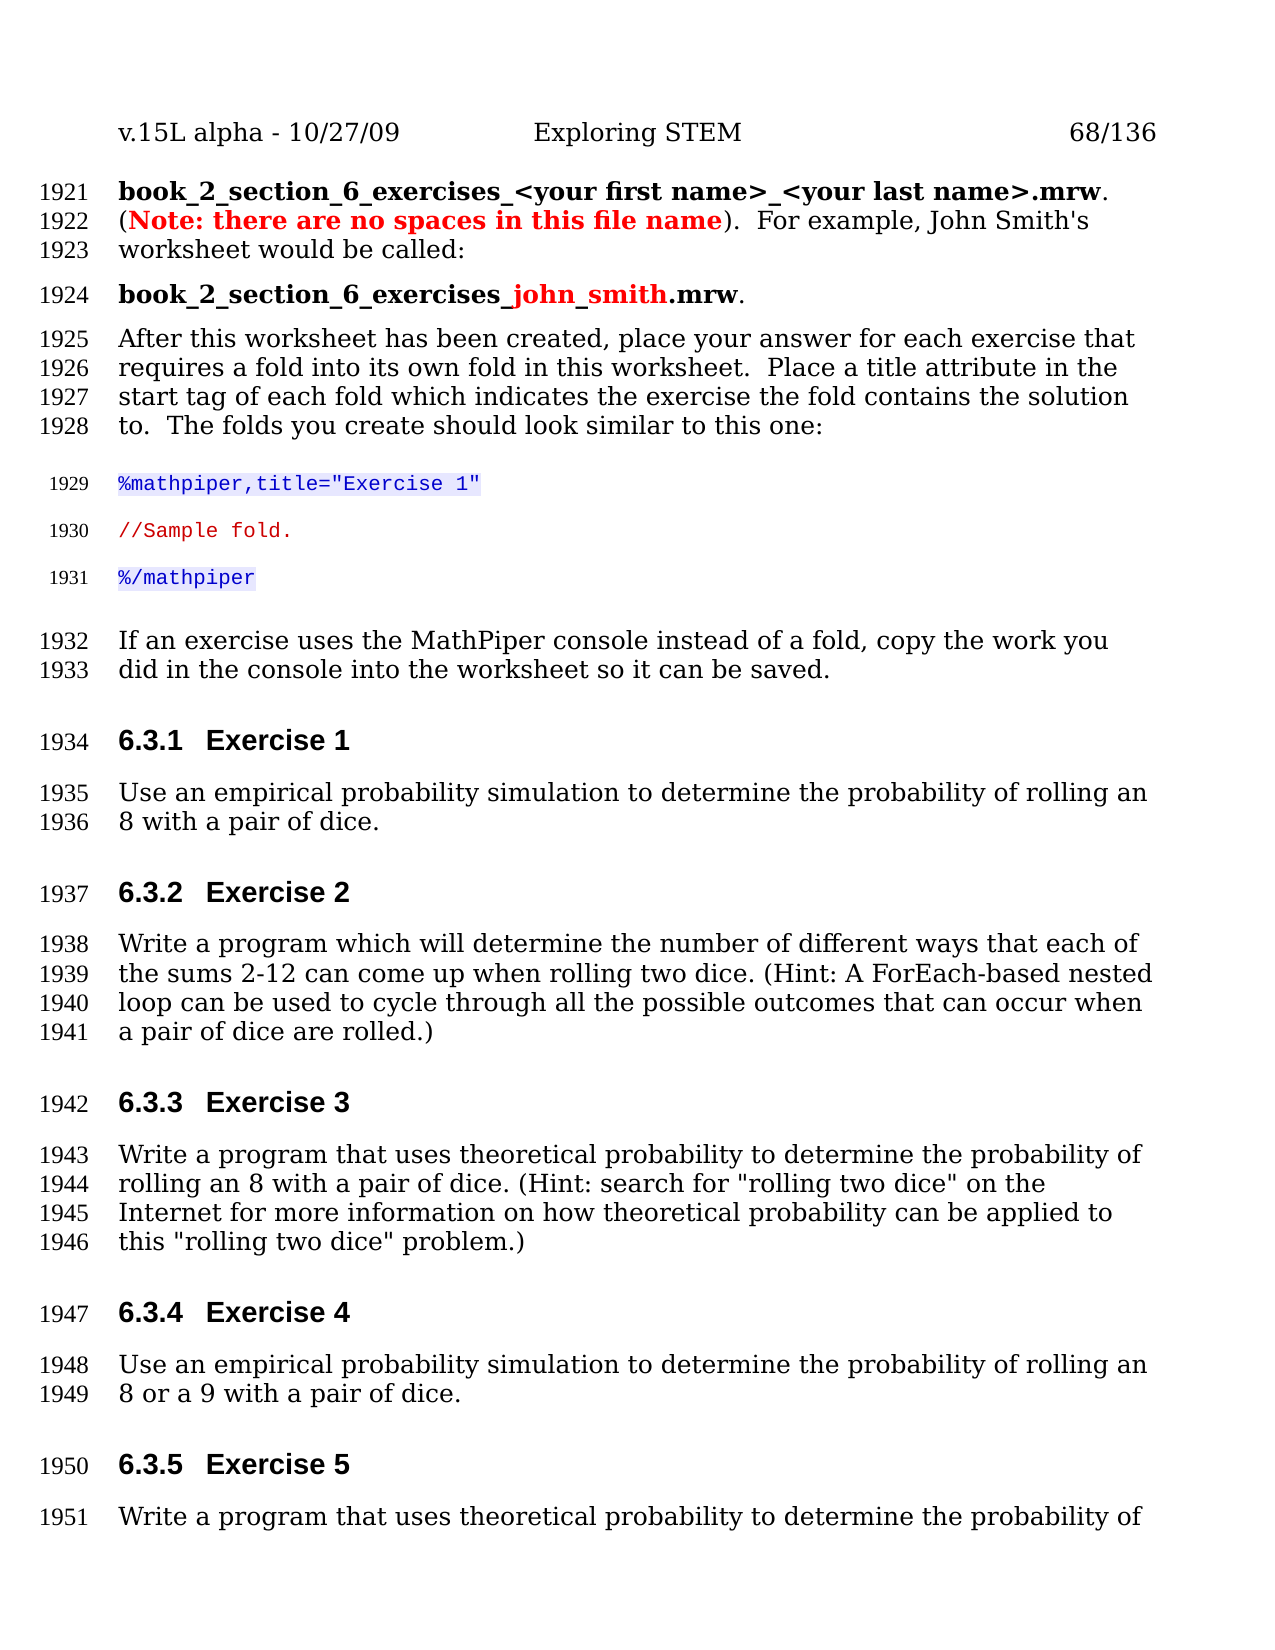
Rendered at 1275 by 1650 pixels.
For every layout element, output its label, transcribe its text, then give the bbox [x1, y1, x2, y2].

subtitle Exercise 2 [118, 875, 1157, 909]
text Use an empirical probability simulation to determine the probability of rolling an 8 with a pair of dice. [118, 778, 1157, 836]
text book_2_section_6_exercises_john_smith.mrw. [118, 280, 1157, 309]
text %/mathpiper [118, 567, 1157, 591]
text Use an empirical probability simulation to determine the probability of rolling an 8 or a 9 with a pair of dice. [118, 1350, 1157, 1408]
text %mathpiper,title="Exercise 1" [118, 473, 1157, 496]
text Write a program that uses theoretical probability to determine the probability of [118, 1502, 1157, 1531]
subtitle Exercise 5 [118, 1447, 1157, 1481]
text After this worksheet has been created, place your answer for each exercise that requires a fold into its own fold in this worksheet. Place a title attribute in the start tag of each fold which indicates the exercise the fold contains the solution to. The folds you create should look similar to this one: [118, 324, 1157, 441]
subtitle Exercise 4 [118, 1296, 1157, 1329]
text book_2_section_6_exercises_<your first name>_<your last name>.mrw. (Note: there are no spaces in this file name). For example, John Smith's worksheet would be called: [118, 177, 1157, 265]
text //Sample fold. [118, 520, 1157, 544]
text Write a program that uses theoretical probability to determine the probability of rolling an 8 with a pair of dice. (Hint: search for "rolling two dice" on the Internet for more information on how theoretical probability can be applied to this "rolling two dice" problem.) [118, 1140, 1157, 1256]
subtitle Exercise 3 [118, 1085, 1157, 1119]
text If an exercise uses the MathPiper console instead of a fold, copy the work you did in the console into the worksheet so it can be saved. [118, 626, 1157, 684]
subtitle Exercise 1 [118, 723, 1157, 757]
text Write a program which will determine the number of different ways that each of the sums 2-12 can come up when rolling two dice. (Hint: A ForEach-based nested loop can be used to cycle through all the possible outcomes that can occur when a pair of dice are rolled.) [118, 929, 1157, 1046]
